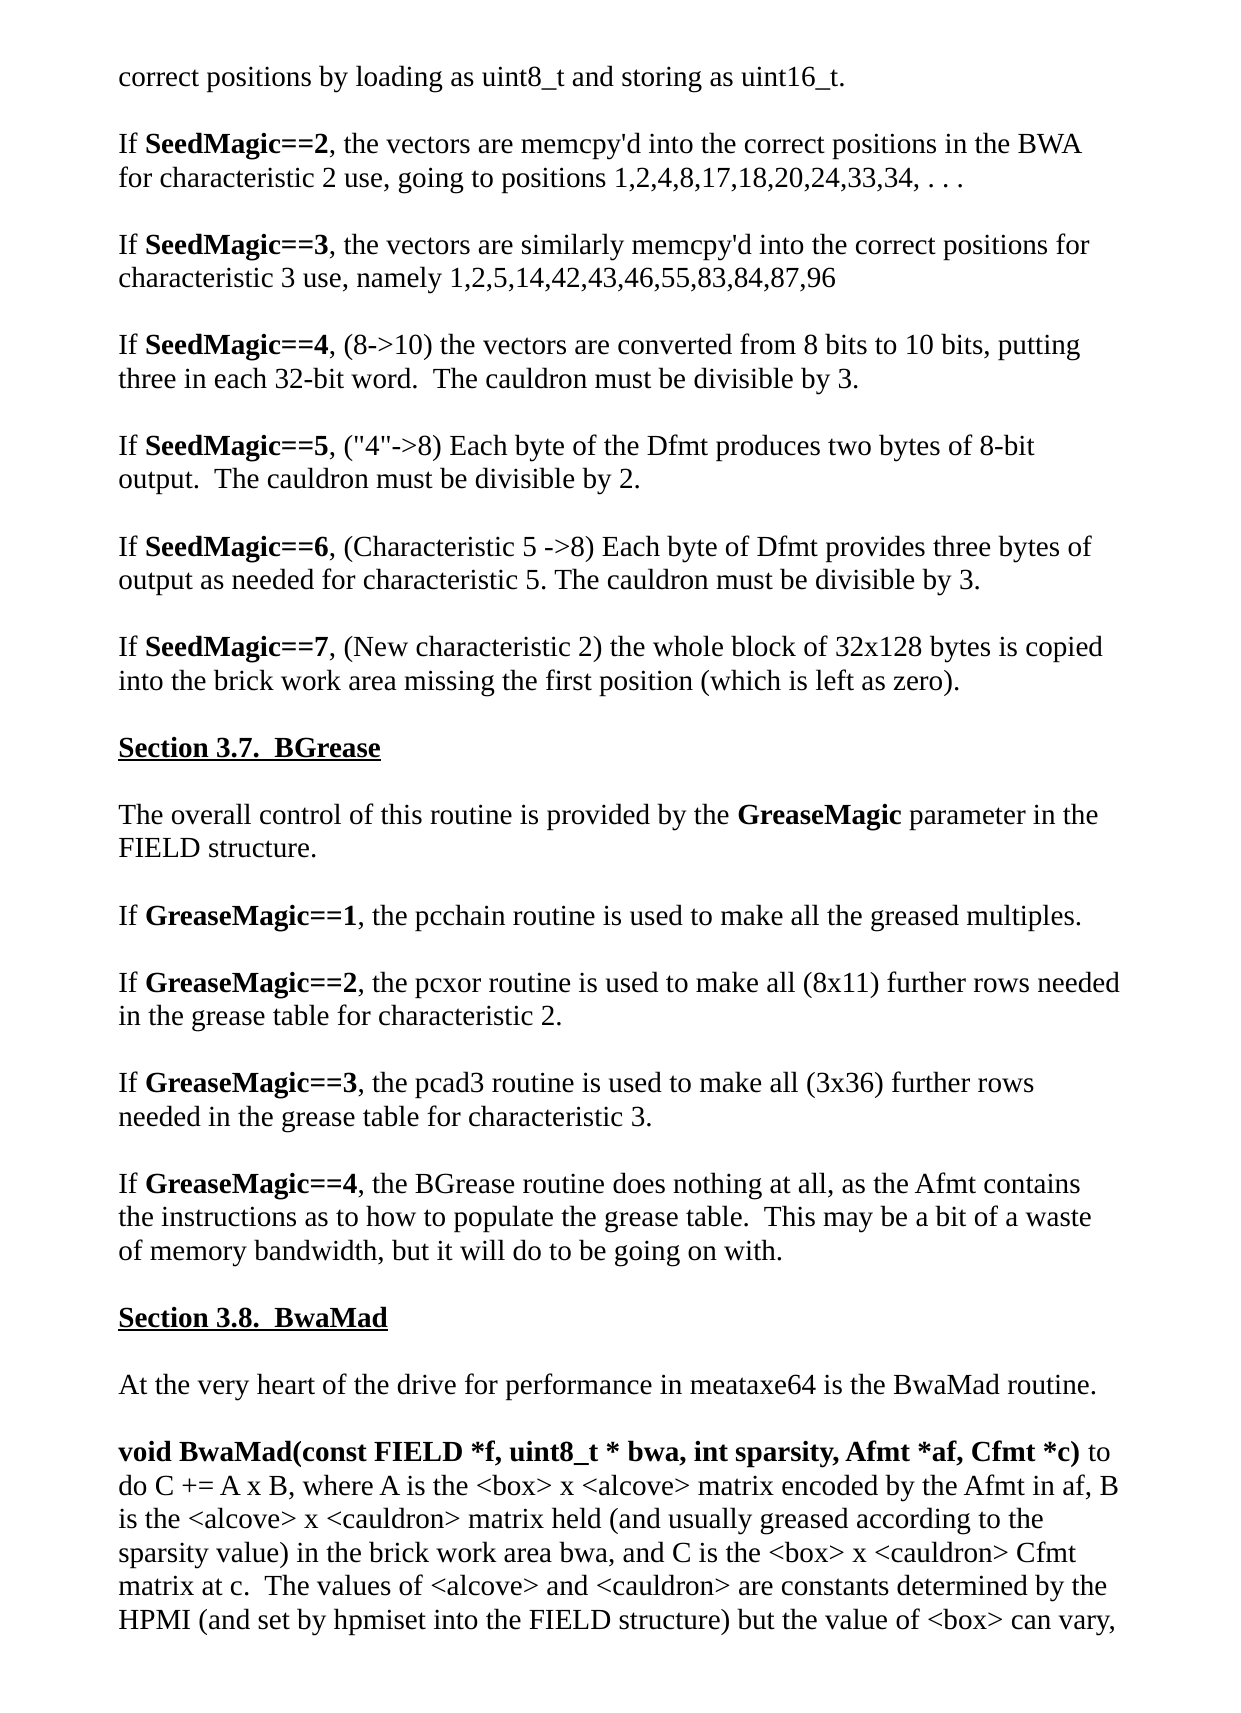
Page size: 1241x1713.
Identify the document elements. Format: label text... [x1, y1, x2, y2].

text If SeedMagic==4, (8->10) the vectors are converted from 8 bits to 10 bits, putting three in each 32-bit word. The cauldron must be divisible by 3. [118, 327, 1122, 394]
text correct positions by loading as uint8_t and storing as uint16_t. [118, 59, 1122, 93]
text If SeedMagic==3, the vectors are similarly memcpy'd into the correct positions for characteristic 3 use, namely 1,2,5,14,42,43,46,55,83,84,87,96 [118, 227, 1122, 294]
text If SeedMagic==7, (New characteristic 2) the whole block of 32x128 bytes is copied into the brick work area missing the first position (which is left as zero). [118, 629, 1122, 696]
text If SeedMagic==6, (Characteristic 5 ->8) Each byte of Dfmt provides three bytes of output as needed for characteristic 5. The cauldron must be divisible by 3. [118, 529, 1122, 596]
text void BwaMad(const FIELD *f, uint8_t * bwa, int sparsity, Afmt *af, Cfmt *c) to do C += A x B, where A is the <box> x <alcove> matrix encoded by the Afmt in af, B is the <alcove> x <cauldron> matrix held (and usually greased according to the sparsity value) in the brick work area bwa, and C is the <box> x <cauldron> Cfmt matrix at c. The values of <alcove> and <cauldron> are constants determined by the HPMI (and set by hpmiset into the FIELD structure) but the value of <box> can vary, [118, 1434, 1122, 1636]
text At the very heart of the drive for performance in meataxe64 is the BwaMad routine. [118, 1367, 1122, 1401]
text Section 3.7. BGrease [118, 730, 1122, 763]
text The overall control of this routine is provided by the GreaseMagic parameter in the FIELD structure. [118, 797, 1122, 864]
text Section 3.8. BwaMad [118, 1300, 1122, 1334]
text If GreaseMagic==2, the pcxor routine is used to make all (8x11) further rows needed in the grease table for characteristic 2. [118, 965, 1122, 1032]
text If SeedMagic==2, the vectors are memcpy'd into the correct positions in the BWA for characteristic 2 use, going to positions 1,2,4,8,17,18,20,24,33,34, . . . [118, 126, 1122, 193]
text If GreaseMagic==4, the BGrease routine does nothing at all, as the Afmt contains the instructions as to how to populate the grease table. This may be a bit of a waste of memory bandwidth, but it will do to be going on with. [118, 1166, 1122, 1267]
text If SeedMagic==5, ("4"->8) Each byte of the Dfmt produces two bytes of 8-bit output. The cauldron must be divisible by 2. [118, 428, 1122, 495]
text If GreaseMagic==3, the pcad3 routine is used to make all (3x36) further rows needed in the grease table for characteristic 3. [118, 1065, 1122, 1132]
text If GreaseMagic==1, the pcchain routine is used to make all the greased multiples. [118, 898, 1122, 931]
